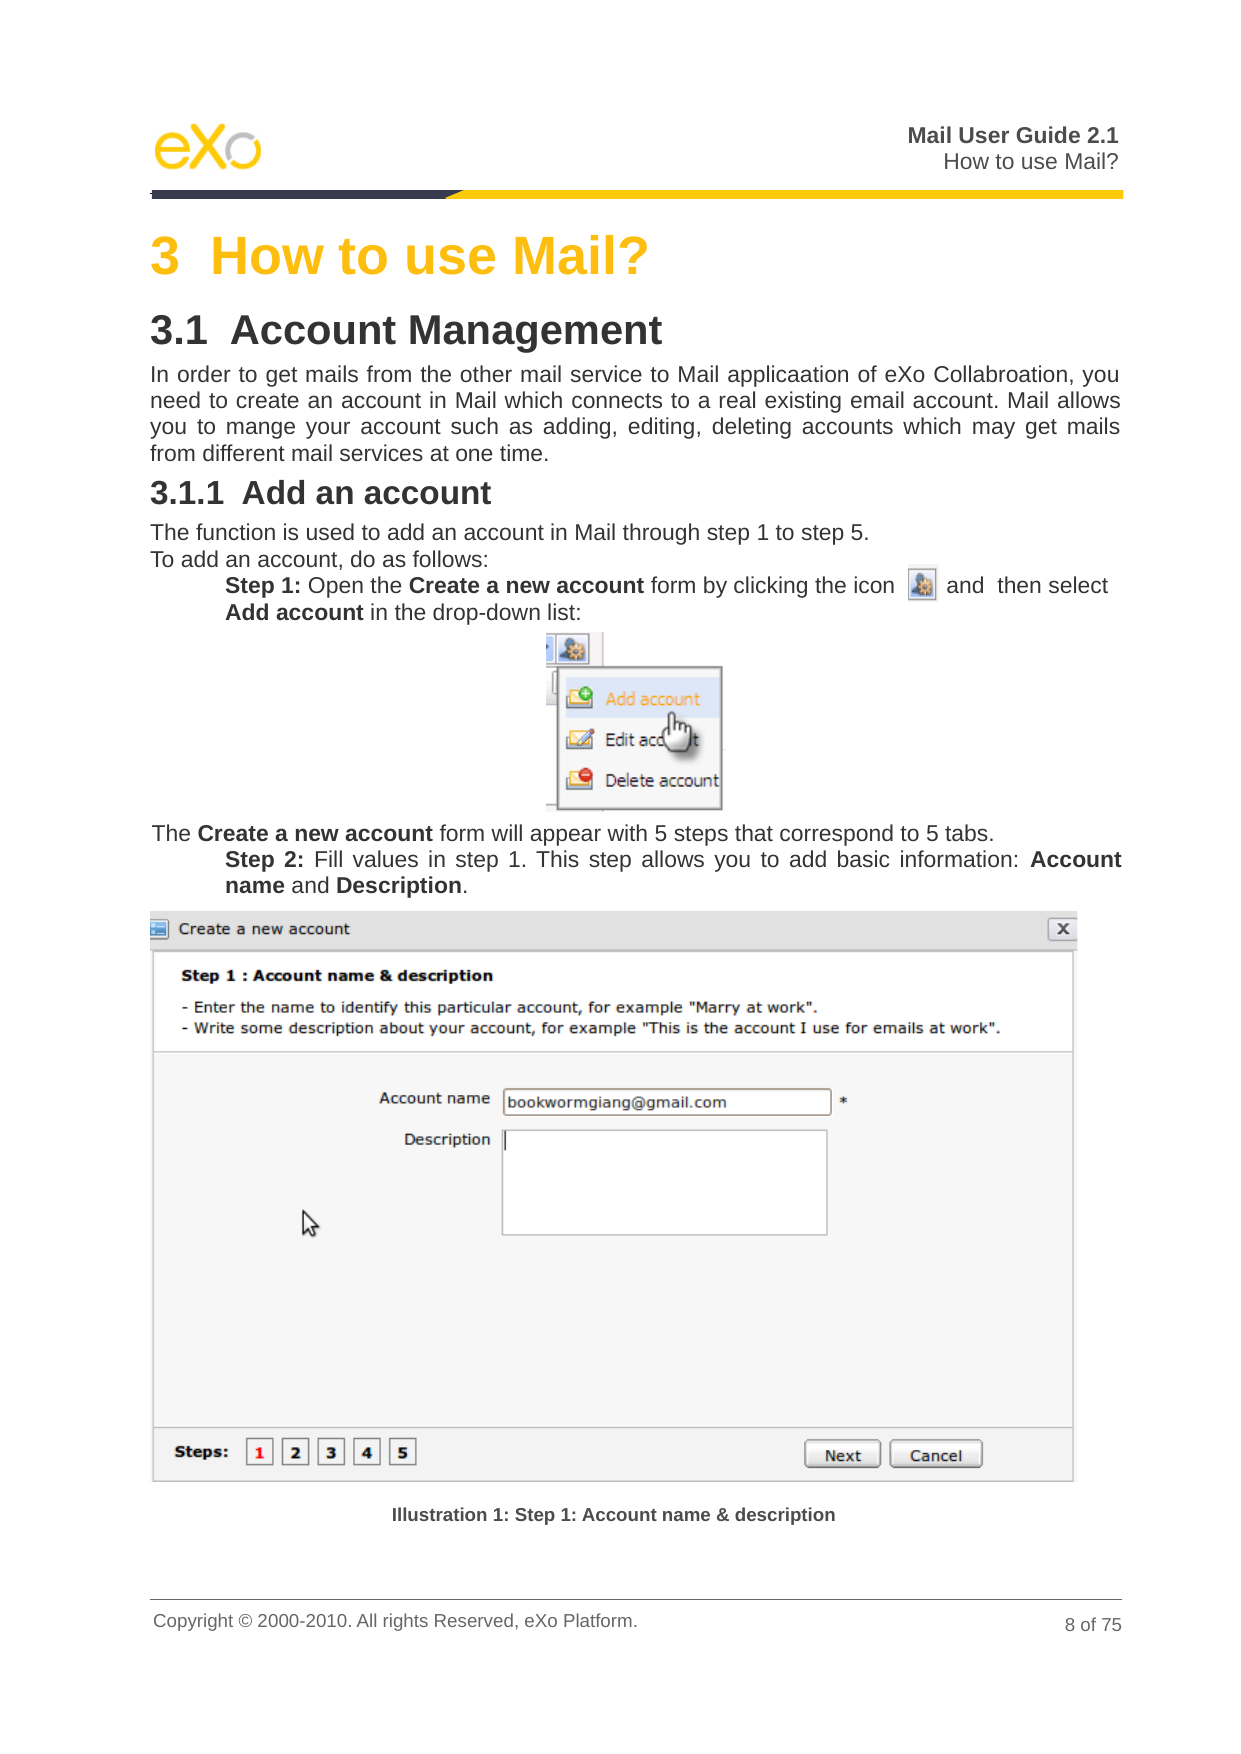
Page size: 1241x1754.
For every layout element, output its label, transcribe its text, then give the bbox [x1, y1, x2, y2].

text The function is used to add an account in Mail through step 1 to step 5. [150, 519, 1122, 546]
subtitle Add an account [150, 473, 1122, 512]
subtitle Account Management [150, 305, 1122, 353]
text In order to get mails from the other mail service to Mail applicaation of eXo Collabroation, you need to create an account in Mail which connects to a real existing email account. Mail allows you to mange your account such as adding, editing, deleting accounts which may get mails from different mail services at one time. [150, 361, 1122, 466]
text Illustration 1: Step 1: Account name & description [150, 1482, 1077, 1525]
picture [151, 190, 1124, 199]
list Step 2: Fill values in step 1. This step allows you to add basic information: Account name and Description. [187, 846, 1122, 898]
picture [908, 564, 939, 602]
subtitle How to use Mail? [150, 223, 1122, 286]
picture [546, 632, 726, 812]
list Step 1: Open the Create a new account form by clicking the icon and then select Add account in the drop-down list: [187, 572, 1122, 625]
text To add an account, do as follows: [150, 546, 1122, 572]
picture [155, 123, 262, 170]
list The Create a new account form will appear with 5 steps that correspond to 5 tabs. [114, 812, 1122, 846]
picture [150, 911, 1078, 1482]
